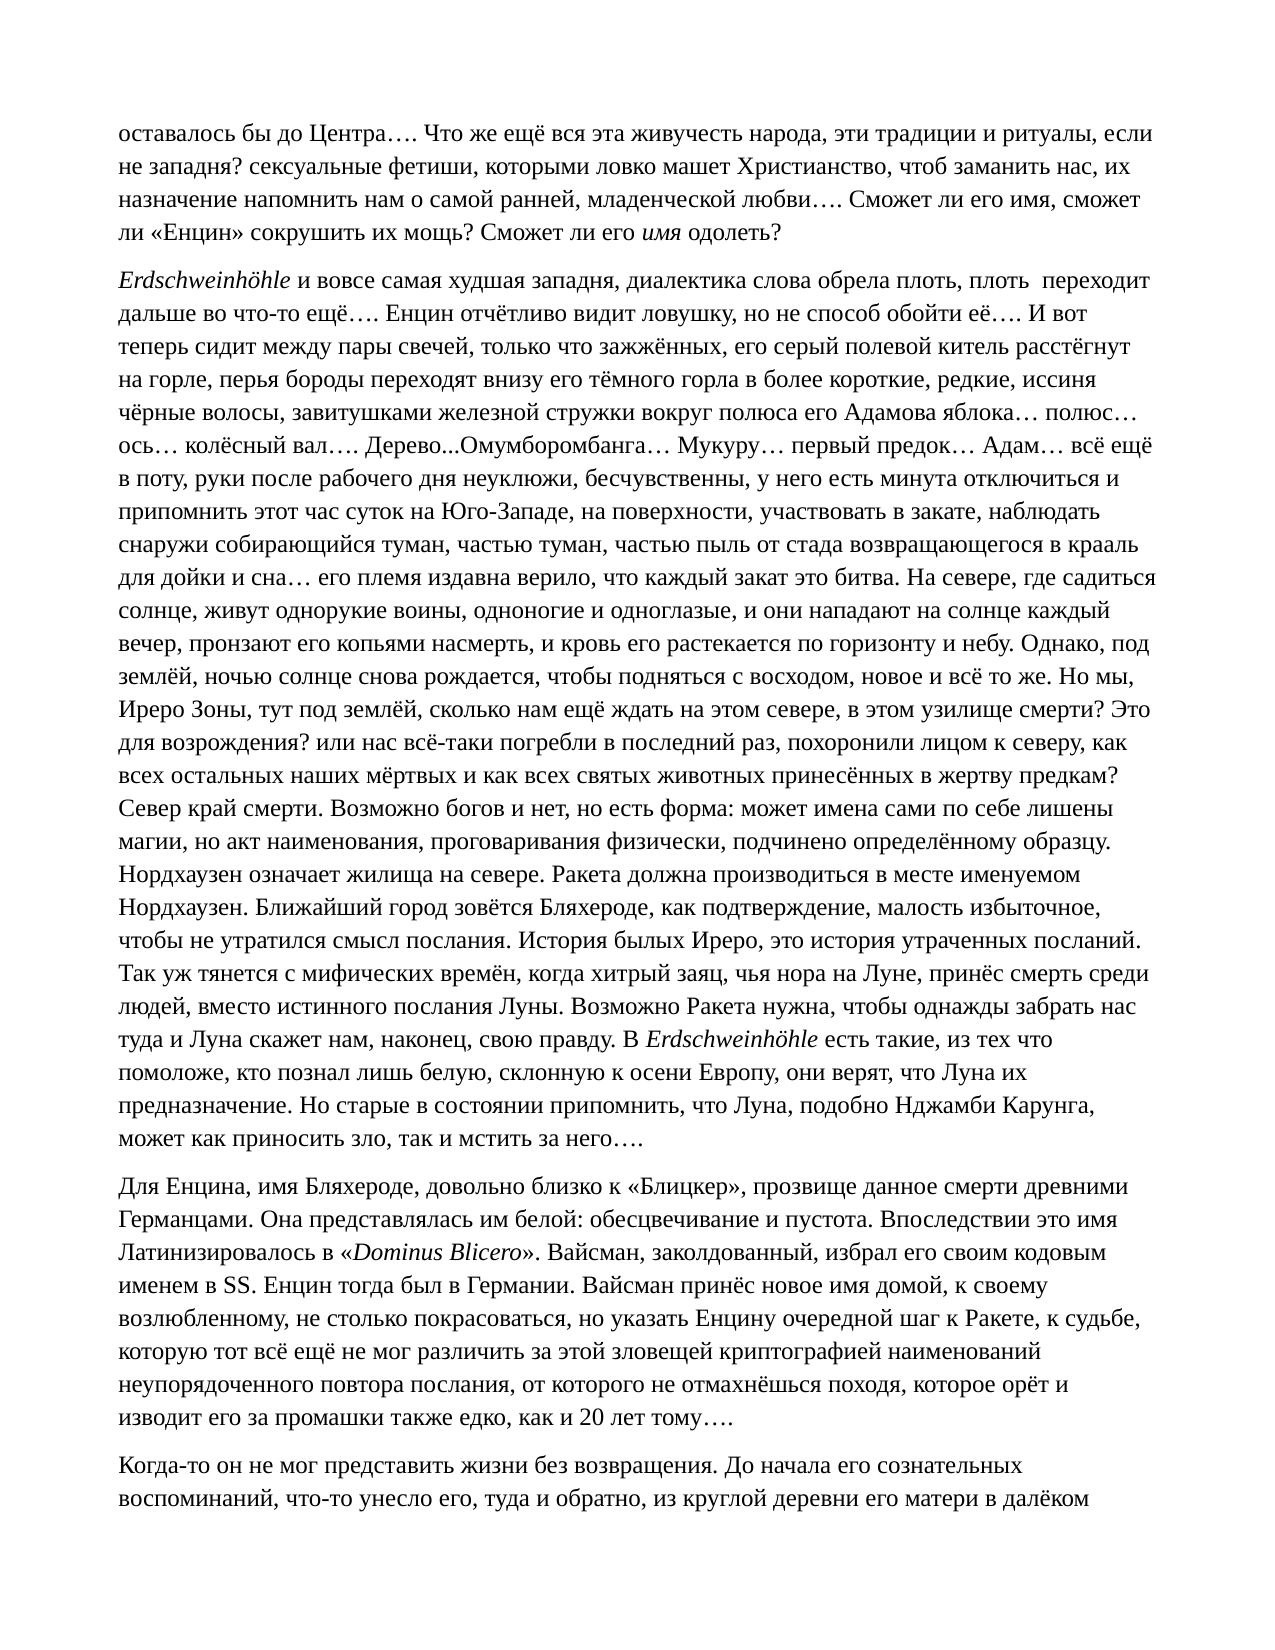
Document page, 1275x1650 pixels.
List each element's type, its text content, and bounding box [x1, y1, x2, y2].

text Когда-то он не мог представить жизни без возвращения. До начала его сознательных воспоминаний, что-то унесло его, туда и обратно, из круглой деревни его матери в далёком [118, 1450, 1157, 1511]
text Erdschweinhöhle и вовсе самая худшая западня, диалектика слова обрела плоть, плоть переходит дальше во что-то ещё…. Енцин отчётливо видит ловушку, но не способ обойти её…. И вот теперь сидит между пары свечей, только что зажжённых, его серый полевой китель расстёгнут на горле, перья бороды переходят внизу его тёмного горла в более короткие, редкие, иссиня чёрные волосы, завитушками железной стружки вокруг полюса его Адамова яблока… полюс… ось… колёсный вал…. Дерево...Омумборомбанга… Мукуру… первый предок… Адам… всё ещё в поту, руки после рабочего дня неуклюжи, бесчувственны, у него есть минута отключиться и припомнить этот час суток на Юго-Западе, на поверхности, участвовать в закате, наблюдать снаружи собирающийся туман, частью туман, частью пыль от стада возвращающегося в крааль для дойки и сна… его племя издавна верило, что каждый закат это битва. На севере, где садиться солнце, живут однорукие воины, одноногие и одноглазые, и они нападают на солнце каждый вечер, пронзают его копьями насмерть, и кровь его растекается по горизонту и небу. Однако, под землёй, ночью солнце снова рождается, чтобы подняться с восходом, новое и всё то же. Но мы, Иреро Зоны, тут под землёй, сколько нам ещё ждать на этом севере, в этом узилище смерти? Это для возрождения? или нас всё-таки погребли в последний раз, похоронили лицом к северу, как всех остальных наших мёртвых и как всех святых животных принесённых в жертву предкам? Север край смерти. Возможно богов и нет, но есть форма: может имена сами по себе лишены магии, но акт наименования, проговаривания физически, подчинено определённому образцу. Нордхаузен означает жилища на севере. Ракета должна производиться в месте именуемом Нордхаузен. Ближайший город зовётся Бляхероде, как подтверждение, малость избыточное, чтобы не утратился смысл послания. История былых Иреро, это история утраченных посланий. Так уж тянется с мифических времён, когда хитрый заяц, чья нора на Луне, принёс смерть среди людей, вместо истинного послания Луны. Возможно Ракета нужна, чтобы однажды забрать нас туда и Луна скажет нам, наконец, свою правду. В Erdschweinhöhle есть такие, из тех что помоложе, кто познал лишь белую, склонную к осени Европу, они верят, что Луна их предназначение. Но старые в состоянии припомнить, что Луна, подобно Нджамби Карунга, может как приносить зло, так и мстить за него…. [118, 265, 1157, 1152]
text оставалось бы до Центра…. Что же ещё вся эта живучесть народа, эти традиции и ритуалы, если не западня? сексуальные фетиши, которыми ловко машет Христианство, чтоб заманить нас, их назначение напомнить нам о самой ранней, младенческой любви…. Сможет ли его имя, сможет ли «Енцин» сокрушить их мощь? Сможет ли его имя одолеть? [118, 118, 1157, 246]
text Для Енцина, имя Бляхероде, довольно близко к «Блицкер», прозвище данное смерти древними Германцами. Она представлялась им белой: обесцвечивание и пустота. Впоследствии это имя Латинизировалось в «Dominus Blicero». Вайсман, заколдованный, избрал его своим кодовым именем в SS. Енцин тогда был в Германии. Вайсман принёс новое имя домой, к своему возлюбленному, не столько покрасоваться, но указать Енцину очередной шаг к Ракете, к судьбе, которую тот всё ещё не мог различить за этой зловещей криптографией наименований неупорядоченного повтора послания, от которого не отмахнёшься походя, которое орёт и изводит его за промашки также едко, как и 20 лет тому…. [118, 1171, 1157, 1431]
